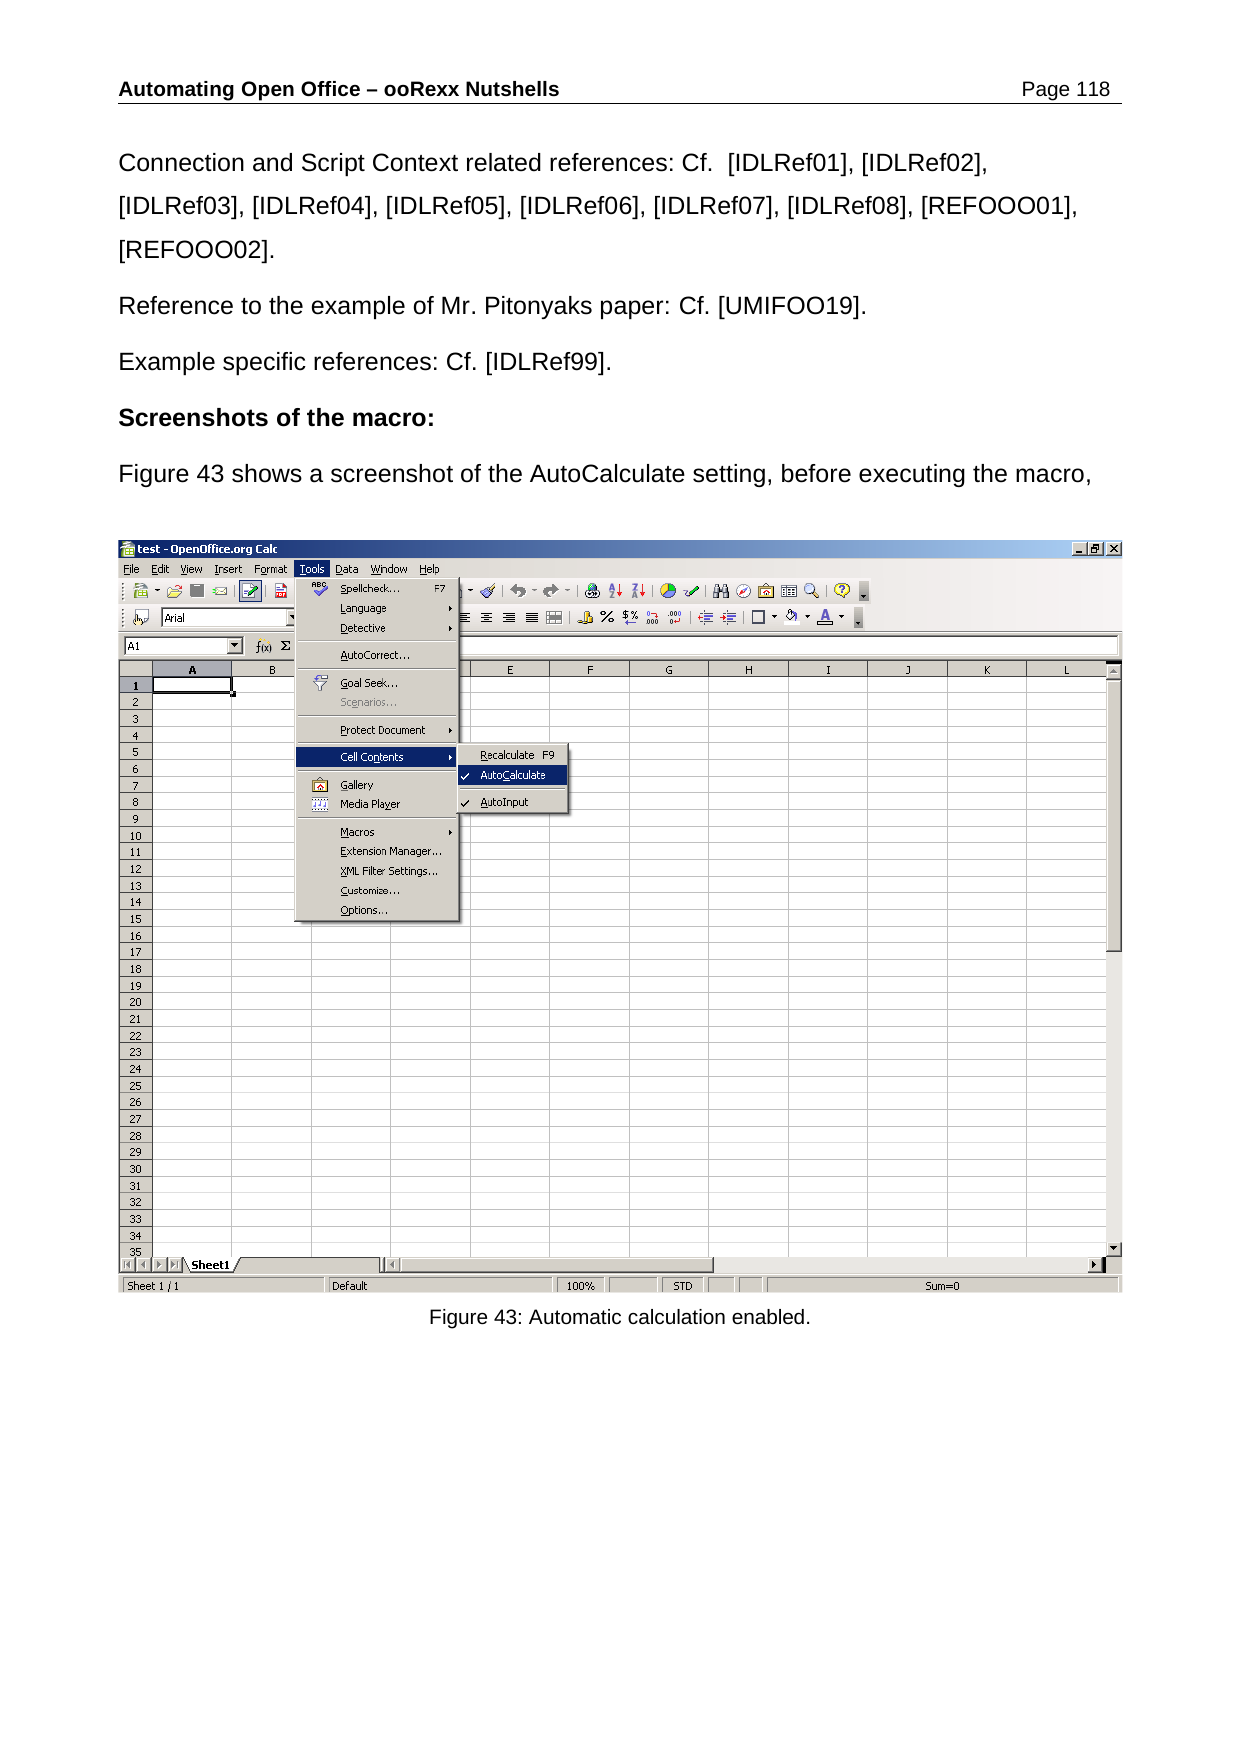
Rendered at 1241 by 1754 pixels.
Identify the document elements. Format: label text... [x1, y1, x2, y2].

picture [118, 540, 1123, 1293]
text Example specific references: Cf. [IDLRef99]. [118, 347, 1122, 376]
text Reference to the example of Mr. Pitonyaks paper: Cf. [UMIFOO19]. [118, 291, 1122, 320]
text Screenshots of the macro: [118, 403, 1122, 432]
text Figure 43: Automatic calculation enabled. [118, 1293, 1122, 1329]
text Figure 43 shows a screenshot of the AutoCalculate setting, before executing the macro, [118, 459, 1122, 488]
text Connection and Script Context related references: Cf. [IDLRef01], [IDLRef02], [IDLRef03], [IDLRef04], [IDLRef05], [IDLRef06], [IDLRef07], [IDLRef08], [REFOOO01], [REFOOO02]. [118, 148, 1122, 264]
